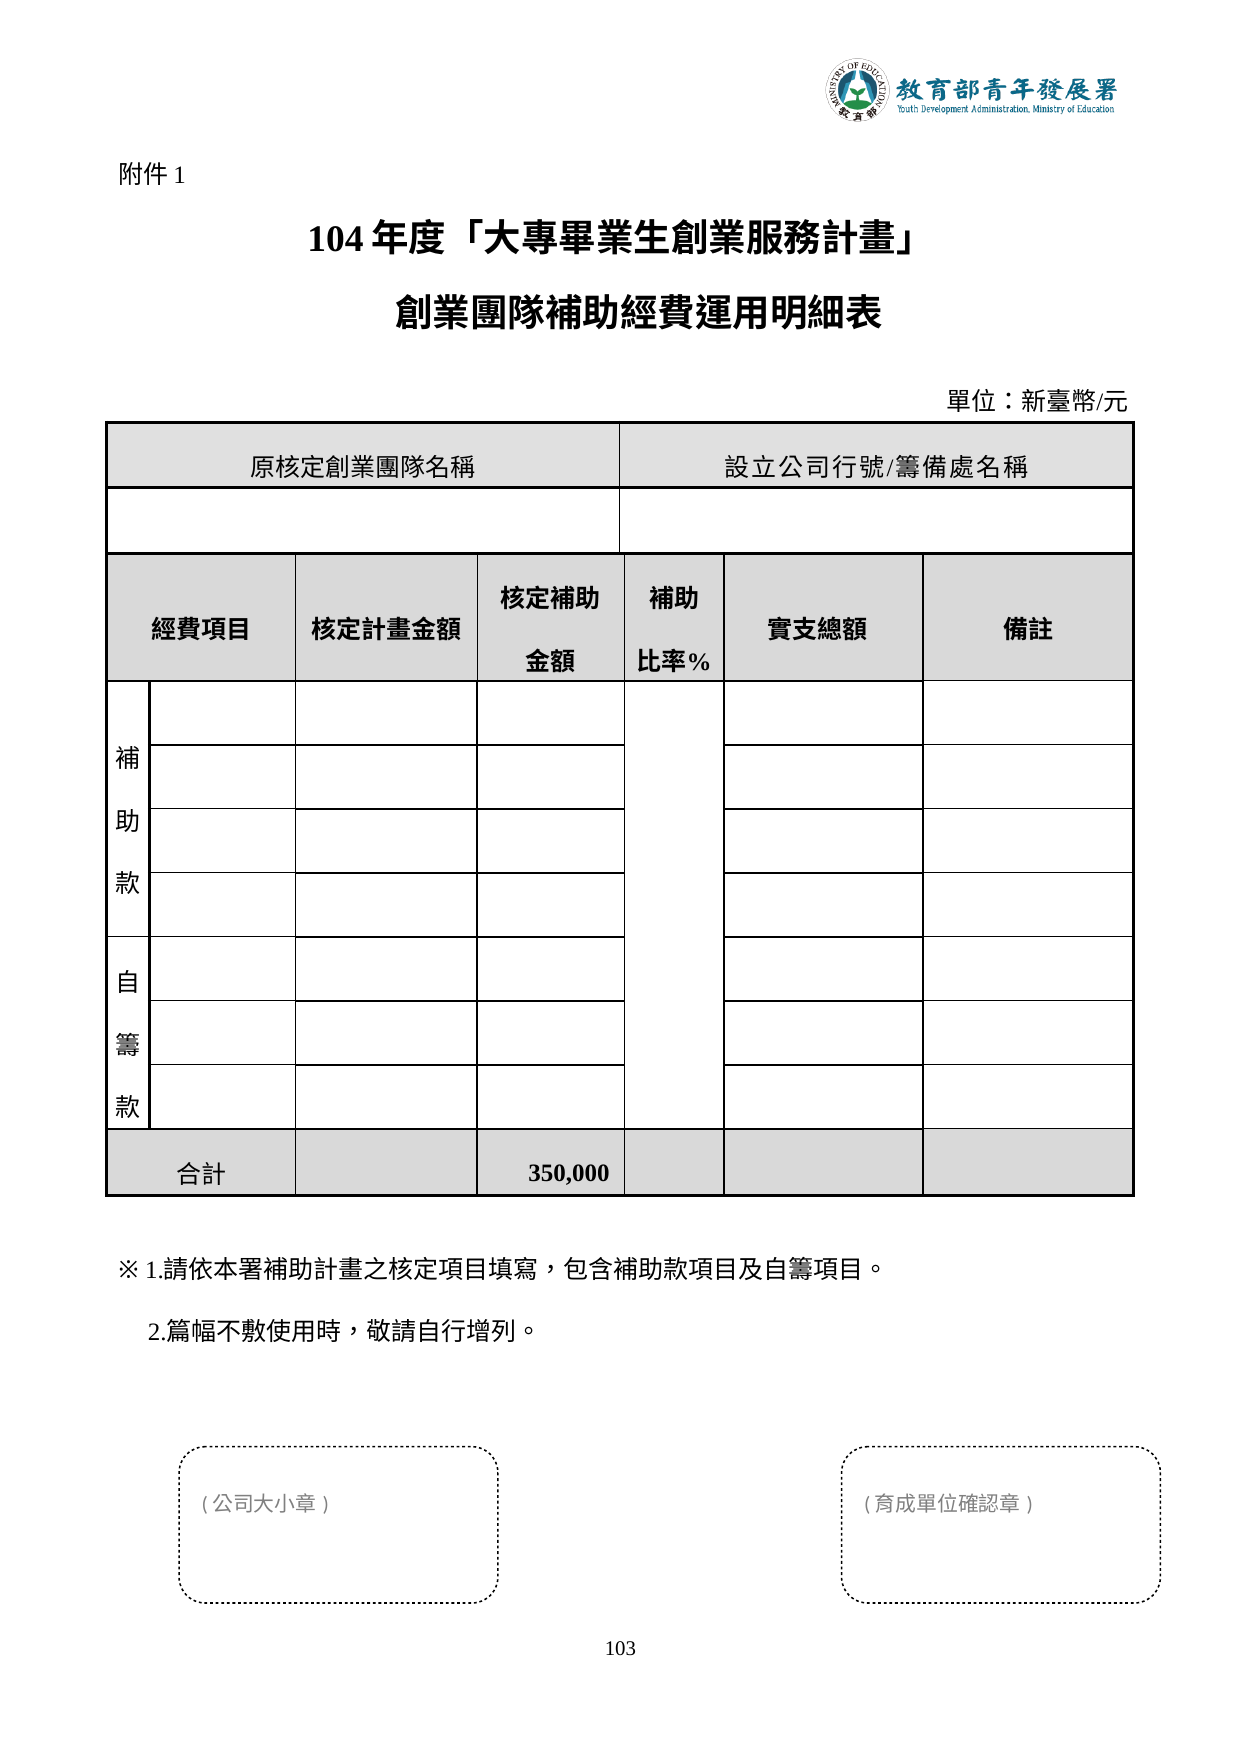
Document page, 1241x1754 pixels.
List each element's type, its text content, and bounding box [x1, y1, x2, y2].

table_cell 350,000 [478, 1130, 624, 1194]
table_cell [151, 809, 295, 872]
table_cell [725, 810, 922, 872]
table_cell [478, 938, 624, 1000]
text ※ 1.請依本署補助計畫之核定項目填寫，包含補助款項目及自籌項目。 [118, 1226, 1122, 1288]
table_cell [151, 937, 295, 1000]
table_cell [478, 1002, 624, 1064]
table_cell [625, 682, 723, 1128]
table_cell [151, 746, 295, 808]
table_cell [924, 873, 1132, 936]
table_cell [478, 874, 624, 936]
table_cell [924, 1001, 1132, 1064]
table_cell [478, 682, 624, 744]
table_cell [725, 1002, 922, 1064]
table_cell 核定補助 金額 [478, 555, 624, 680]
table_cell [725, 1066, 922, 1128]
table_cell [725, 1130, 922, 1194]
table_cell [151, 1065, 295, 1128]
table_cell [924, 809, 1132, 872]
table_cell [478, 1066, 624, 1128]
table_cell [725, 682, 922, 744]
table_header 原核定創業團隊名稱 [108, 424, 619, 486]
table_cell [296, 810, 476, 872]
table_cell 實支總額 [725, 555, 922, 680]
table_cell [924, 1129, 1132, 1194]
table_header 設立公司行號/籌備處名稱 [620, 424, 1132, 486]
table_cell [296, 682, 476, 744]
text 2.篇幅不敷使用時，敬請自行增列。 [148, 1288, 1122, 1351]
table_cell [296, 1002, 476, 1064]
table_cell [151, 682, 295, 744]
table_cell [620, 489, 1132, 552]
table_cell [725, 874, 922, 936]
table_cell [725, 746, 922, 808]
table_cell [296, 938, 476, 1000]
text 附件1 [118, 131, 1122, 193]
table_cell [924, 1065, 1132, 1128]
table_cell 補助款 [108, 682, 148, 936]
table_cell [296, 1066, 476, 1128]
table_cell [296, 746, 476, 808]
table_cell 核定計畫金額 [296, 555, 477, 680]
table_cell 補助 比率% [625, 555, 723, 680]
table_cell [478, 810, 624, 872]
table_cell [924, 937, 1132, 1000]
table_cell 自籌款 [108, 937, 148, 1128]
text 單位：新臺幣/元 [118, 358, 1128, 421]
table_cell [296, 1130, 476, 1194]
table_cell [296, 874, 476, 936]
text 創業團隊補助經費運用明細表 [156, 268, 1122, 331]
table_cell 經費項目 [108, 555, 295, 680]
table_cell 合計 [108, 1130, 295, 1194]
table_cell [108, 489, 619, 552]
table_cell [924, 745, 1132, 808]
table_cell [625, 1130, 723, 1194]
table_cell [151, 873, 295, 936]
text 104年度「大專畢業生創業服務計畫」 [118, 193, 1122, 256]
table_cell [725, 938, 922, 1000]
table_cell 備註 [924, 555, 1132, 680]
table_cell [924, 681, 1132, 744]
table_cell [151, 1001, 295, 1064]
table_cell [478, 746, 624, 808]
